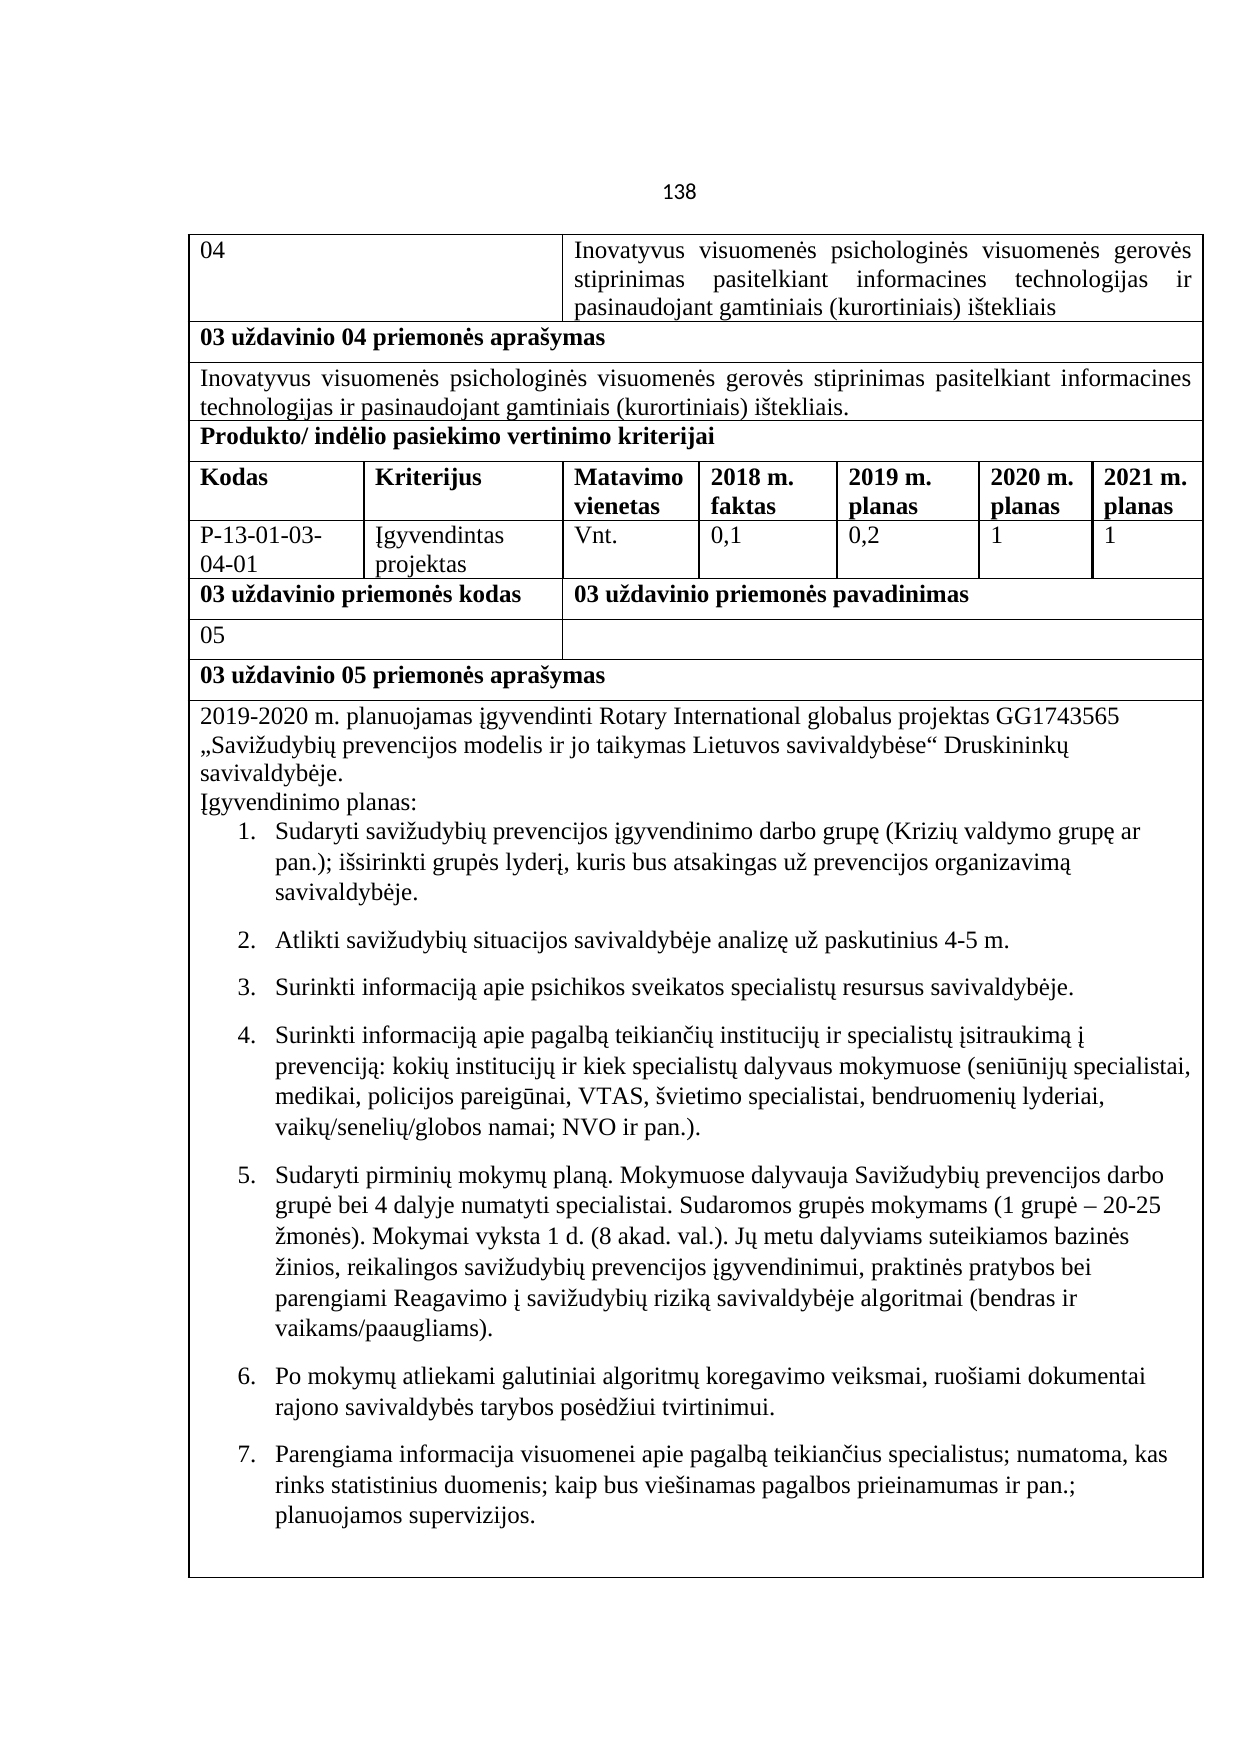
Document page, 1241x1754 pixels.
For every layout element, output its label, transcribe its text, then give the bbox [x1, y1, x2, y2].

table_cell Inovatyvus visuomenės psichologinės visuomenės gerovės stiprinimas pasitelkiant informacines technologijas ir pasinaudojant gamtiniais (kurortiniais) ištekliais. [190, 363, 1202, 420]
table_cell 0,1 [700, 521, 836, 578]
table_cell 03 uždavinio priemonės kodas [190, 579, 562, 619]
table_cell 2019-2020 m. planuojamas įgyvendinti Rotary International globalus projektas GG1743565 „Savižudybių prevencijos modelis ir jo taikymas Lietuvos savivaldybėse“ Druskininkų savivaldybėje. Įgyvendinimo planas: 1. Sudaryti savižudybių prevencijos įgyvendinimo darbo grupę (Krizių valdymo grupę ar pan.); išsirinkti grupės lyderį, kuris bus atsakingas už prevencijos organizavimą savivaldybėje. 2. Atlikti savižudybių situacijos savivaldybėje analizę už paskutinius 4-5 m. 3. Surinkti informaciją apie psichikos sveikatos specialistų resursus savivaldybėje. 4. Surinkti informaciją apie pagalbą teikiančių institucijų ir specialistų įsitraukimą į prevenciją: kokių institucijų ir kiek specialistų dalyvaus mokymuose (seniūnijų specialistai, medikai, policijos pareigūnai, VTAS, švietimo specialistai, bendruomenių lyderiai, vaikų/senelių/globos namai; NVO ir pan.). 5. Sudaryti pirminių mokymų planą. Mokymuose dalyvauja Savižudybių prevencijos darbo grupė bei 4 dalyje numatyti specialistai. Sudaromos grupės mokymams (1 grupė – 20-25 žmonės). Mokymai vyksta 1 d. (8 akad. val.). Jų metu dalyviams suteikiamos bazinės žinios, reikalingos savižudybių prevencijos įgyvendinimui, praktinės pratybos bei parengiami Reagavimo į savižudybių riziką savivaldybėje algoritmai (bendras ir vaikams/paaugliams). 6. Po mokymų atliekami galutiniai algoritmų koregavimo veiksmai, ruošiami dokumentai rajono savivaldybės tarybos posėdžiui tvirtinimui. 7. Parengiama informacija visuomenei apie pagalbą teikiančius specialistus; numatoma, kas rinks statistinius duomenis; kaip bus viešinamas pagalbos prieinamumas ir pan.; planuojamos supervizijos. [190, 701, 1202, 1577]
table_cell P-13-01-03-04-01 [190, 521, 363, 578]
table_cell Kriterijus [365, 462, 562, 519]
table_cell 2021 m. planas [1094, 462, 1202, 519]
table_cell 05 [190, 620, 562, 659]
table_cell 1 [980, 521, 1091, 578]
table_cell 2020 m. planas [980, 462, 1091, 519]
table_cell 04 [190, 235, 562, 321]
table_cell 03 uždavinio 04 priemonės aprašymas [190, 322, 1202, 362]
table_cell 03 uždavinio 05 priemonės aprašymas [190, 660, 1202, 700]
table_cell Kodas [190, 462, 363, 519]
table_cell 2018 m. faktas [700, 462, 836, 519]
table_cell 2019 m. planas [838, 462, 978, 519]
table_cell [563, 620, 1202, 659]
table_cell Matavimo vienetas [564, 462, 698, 519]
table_cell 1 [1094, 521, 1202, 578]
table_cell Inovatyvus visuomenės psichologinės visuomenės gerovės stiprinimas pasitelkiant informacines technologijas ir pasinaudojant gamtiniais (kurortiniais) ištekliais [563, 235, 1202, 321]
table_cell 03 uždavinio priemonės pavadinimas [563, 579, 1202, 619]
table_cell Įgyvendintas projektas [365, 521, 562, 578]
table_cell Vnt. [564, 521, 698, 578]
table_cell Produkto/ indėlio pasiekimo vertinimo kriterijai [190, 421, 1202, 461]
table_cell 0,2 [838, 521, 978, 578]
